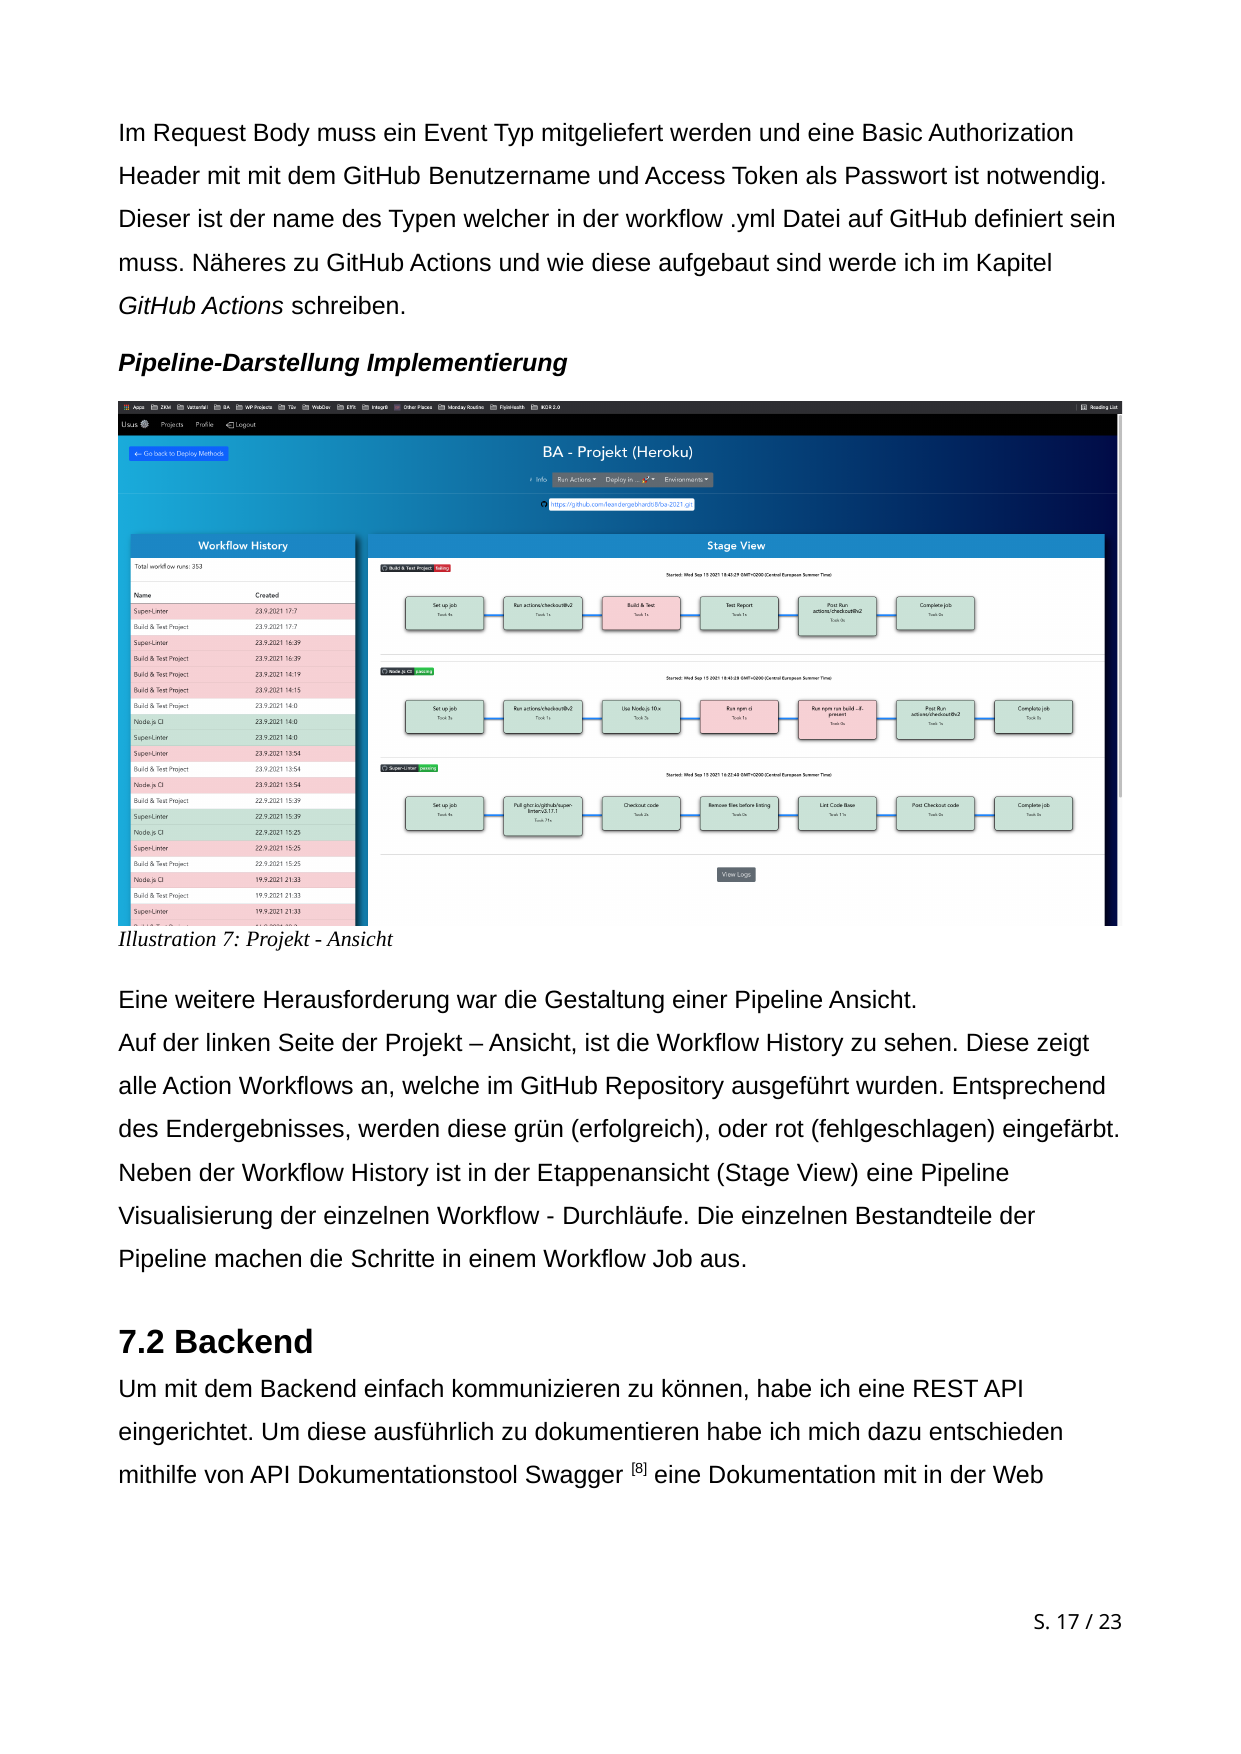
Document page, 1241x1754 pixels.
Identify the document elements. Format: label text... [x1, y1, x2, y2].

picture [118, 401, 1123, 926]
text Pipeline-Darstellung Implementierung [118, 348, 1122, 377]
text Illustration 7: Projekt - Ansicht [118, 926, 1122, 951]
subtitle 7.2 Backend [118, 1322, 1122, 1361]
text Im Request Body muss ein Event Typ mitgeliefert werden und eine Basic Authorization Header mit mit dem GitHub Benutzername und Access Token als Passwort ist notwendig. Dieser ist der name des Typen welcher in der workflow .yml Datei auf GitHub definiert sein muss. Näheres zu GitHub Actions und wie diese aufgebaut sind werde ich im Kapitel GitHub Actions schreiben. [118, 118, 1122, 319]
text Um mit dem Backend einfach kommunizieren zu können, habe ich eine REST API eingerichtet. Um diese ausführlich zu dokumentieren habe ich mich dazu entschieden mithilfe von API Dokumentationstool Swagger [8] eine Dokumentation mit in der Web [118, 1373, 1122, 1488]
text Eine weitere Herausforderung war die Gestaltung einer Pipeline Ansicht. Auf der linken Seite der Projekt – Ansicht, ist die Workflow History zu sehen. Diese zeigt alle Action Workflows an, welche im GitHub Repository ausgeführt wurden. Entsprechend des Endergebnisses, werden diese grün (erfolgreich), oder rot (fehlgeschlagen) eingefärbt. Neben der Workflow History ist in der Etappenansicht (Stage View) eine Pipeline Visualisierung der einzelnen Workflow - Durchläufe. Die einzelnen Bestandteile der Pipeline machen die Schritte in einem Workflow Job aus. [118, 971, 1122, 1273]
